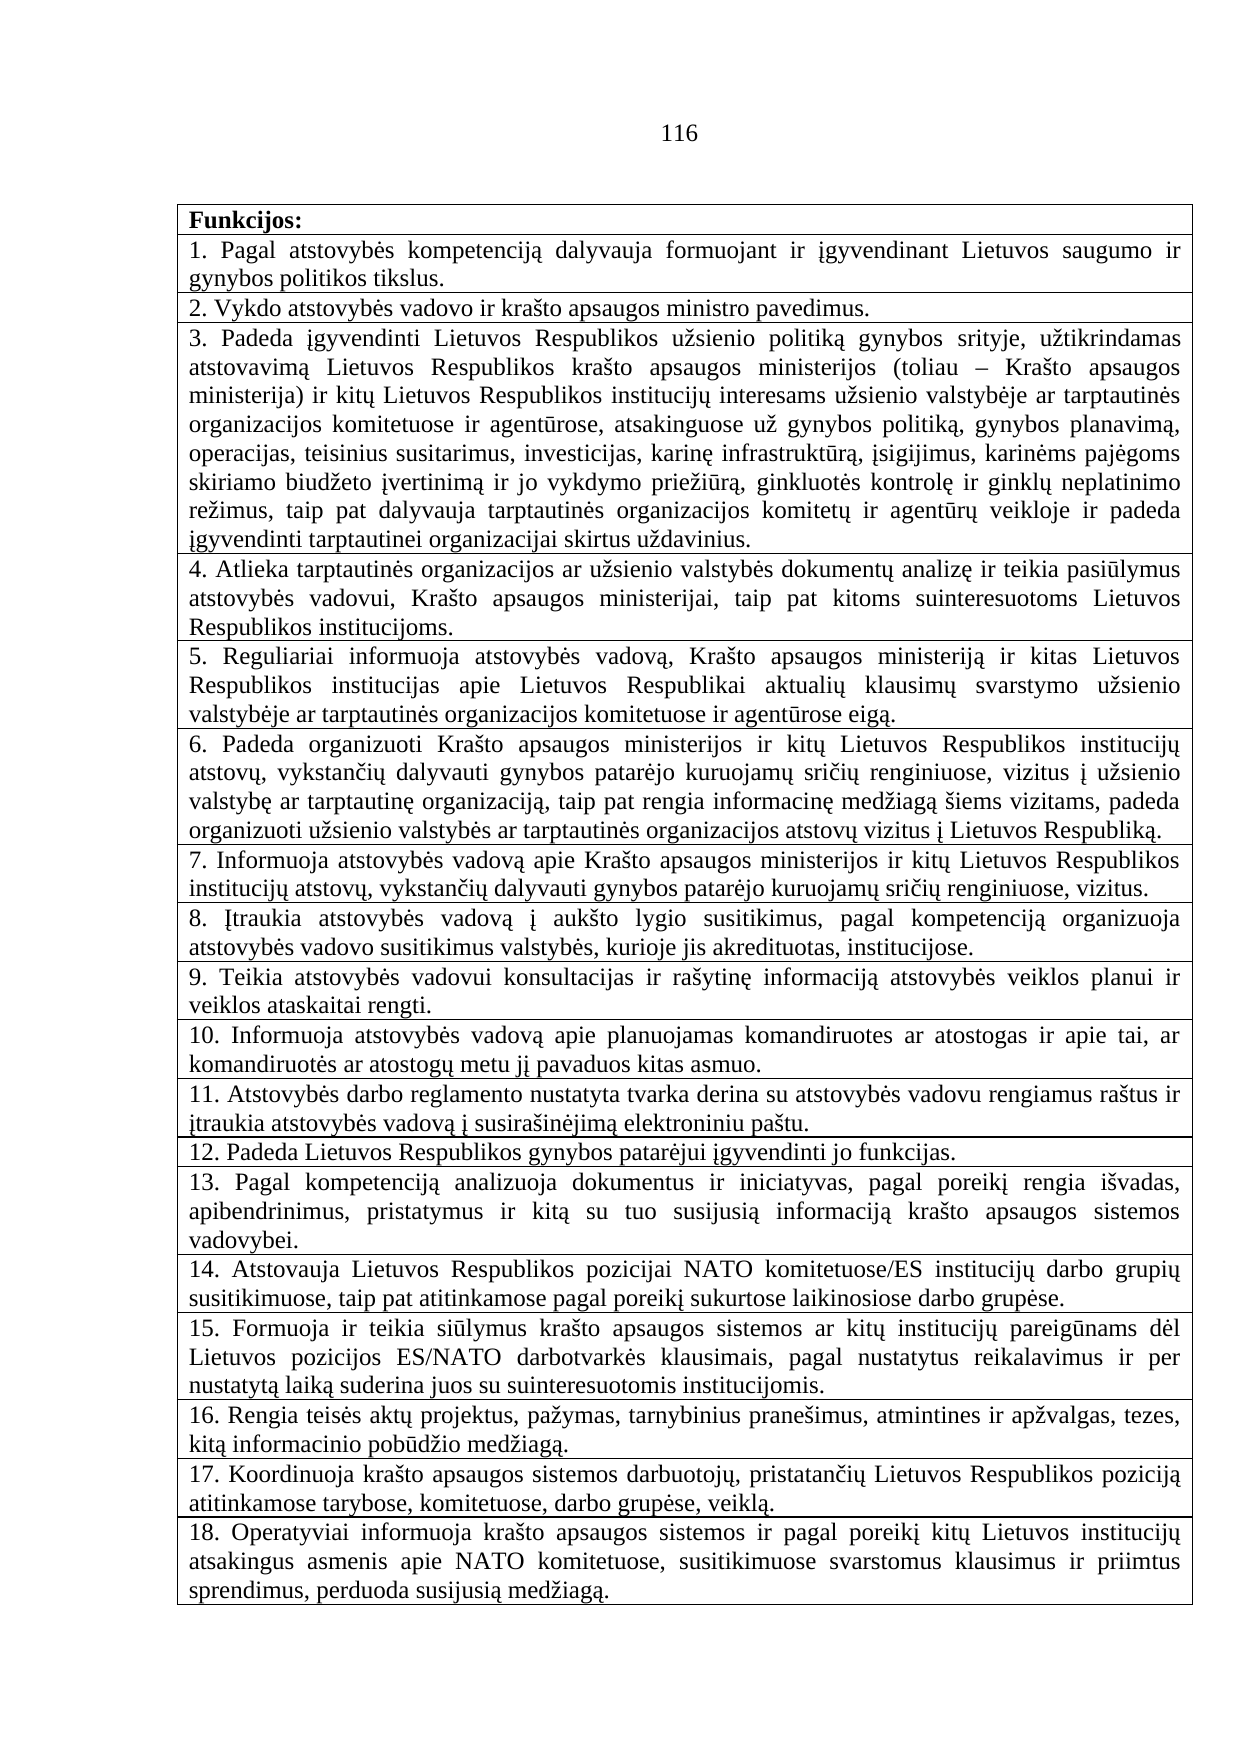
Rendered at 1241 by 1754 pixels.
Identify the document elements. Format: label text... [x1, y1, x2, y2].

table_cell 6. Padeda organizuoti Krašto apsaugos ministerijos ir kitų Lietuvos Respublikos institucijų atstovų, vykstančių dalyvauti gynybos patarėjo kuruojamų sričių renginiuose, vizitus į užsienio valstybę ar tarptautinę organizaciją, taip pat rengia informacinę medžiagą šiems vizitams, padeda organizuoti užsienio valstybės ar tarptautinės organizacijos atstovų vizitus į Lietuvos Respubliką. [178, 729, 1192, 844]
table_cell Funkcijos: [178, 205, 1192, 234]
table_cell 13. Pagal kompetenciją analizuoja dokumentus ir iniciatyvas, pagal poreikį rengia išvadas, apibendrinimus, pristatymus ir kitą su tuo susijusią informaciją krašto apsaugos sistemos vadovybei. [178, 1167, 1192, 1253]
table_cell 18. Operatyviai informuoja krašto apsaugos sistemos ir pagal poreikį kitų Lietuvos institucijų atsakingus asmenis apie NATO komitetuose, susitikimuose svarstomus klausimus ir priimtus sprendimus, perduoda susijusią medžiagą. [178, 1518, 1192, 1604]
table_cell 10. Informuoja atstovybės vadovą apie planuojamas komandiruotes ar atostogas ir apie tai, ar komandiruotės ar atostogų metu jį pavaduos kitas asmuo. [178, 1020, 1192, 1078]
table_cell 8. Įtraukia atstovybės vadovą į aukšto lygio susitikimus, pagal kompetenciją organizuoja atstovybės vadovo susitikimus valstybės, kurioje jis akredituotas, institucijose. [178, 903, 1192, 961]
table_cell 14. Atstovauja Lietuvos Respublikos pozicijai NATO komitetuose/ES institucijų darbo grupių susitikimuose, taip pat atitinkamose pagal poreikį sukurtose laikinosiose darbo grupėse. [178, 1255, 1192, 1312]
table_cell 3. Padeda įgyvendinti Lietuvos Respublikos užsienio politiką gynybos srityje, užtikrindamas atstovavimą Lietuvos Respublikos krašto apsaugos ministerijos (toliau – Krašto apsaugos ministerija) ir kitų Lietuvos Respublikos institucijų interesams užsienio valstybėje ar tarptautinės organizacijos komitetuose ir agentūrose, atsakinguose už gynybos politiką, gynybos planavimą, operacijas, teisinius susitarimus, investicijas, karinę infrastruktūrą, įsigijimus, karinėms pajėgoms skiriamo biudžeto įvertinimą ir jo vykdymo priežiūrą, ginkluotės kontrolę ir ginklų neplatinimo režimus, taip pat dalyvauja tarptautinės organizacijos komitetų ir agentūrų veikloje ir padeda įgyvendinti tarptautinei organizacijai skirtus uždavinius. [178, 323, 1192, 553]
table_cell 17. Koordinuoja krašto apsaugos sistemos darbuotojų, pristatančių Lietuvos Respublikos poziciją atitinkamose tarybose, komitetuose, darbo grupėse, veiklą. [178, 1459, 1192, 1516]
table_cell 12. Padeda Lietuvos Respublikos gynybos patarėjui įgyvendinti jo funkcijas. [178, 1138, 1192, 1166]
table_cell 15. Formuoja ir teikia siūlymus krašto apsaugos sistemos ar kitų institucijų pareigūnams dėl Lietuvos pozicijos ES/NATO darbotvarkės klausimais, pagal nustatytus reikalavimus ir per nustatytą laiką suderina juos su suinteresuotomis institucijomis. [178, 1313, 1192, 1399]
table_cell 5. Reguliariai informuoja atstovybės vadovą, Krašto apsaugos ministeriją ir kitas Lietuvos Respublikos institucijas apie Lietuvos Respublikai aktualių klausimų svarstymo užsienio valstybėje ar tarptautinės organizacijos komitetuose ir agentūrose eigą. [178, 641, 1192, 728]
table_cell 16. Rengia teisės aktų projektus, pažymas, tarnybinius pranešimus, atmintines ir apžvalgas, tezes, kitą informacinio pobūdžio medžiagą. [178, 1400, 1192, 1458]
table_cell 4. Atlieka tarptautinės organizacijos ar užsienio valstybės dokumentų analizę ir teikia pasiūlymus atstovybės vadovui, Krašto apsaugos ministerijai, taip pat kitoms suinteresuotoms Lietuvos Respublikos institucijoms. [178, 554, 1192, 640]
table_cell 2. Vykdo atstovybės vadovo ir krašto apsaugos ministro pavedimus. [178, 293, 1192, 322]
table_cell 7. Informuoja atstovybės vadovą apie Krašto apsaugos ministerijos ir kitų Lietuvos Respublikos institucijų atstovų, vykstančių dalyvauti gynybos patarėjo kuruojamų sričių renginiuose, vizitus. [178, 845, 1192, 902]
table_cell 9. Teikia atstovybės vadovui konsultacijas ir rašytinę informaciją atstovybės veiklos planui ir veiklos ataskaitai rengti. [178, 962, 1192, 1019]
table_cell 11. Atstovybės darbo reglamento nustatyta tvarka derina su atstovybės vadovu rengiamus raštus ir įtraukia atstovybės vadovą į susirašinėjimą elektroniniu paštu. [178, 1079, 1192, 1136]
table_cell 1. Pagal atstovybės kompetenciją dalyvauja formuojant ir įgyvendinant Lietuvos saugumo ir gynybos politikos tikslus. [178, 235, 1192, 292]
